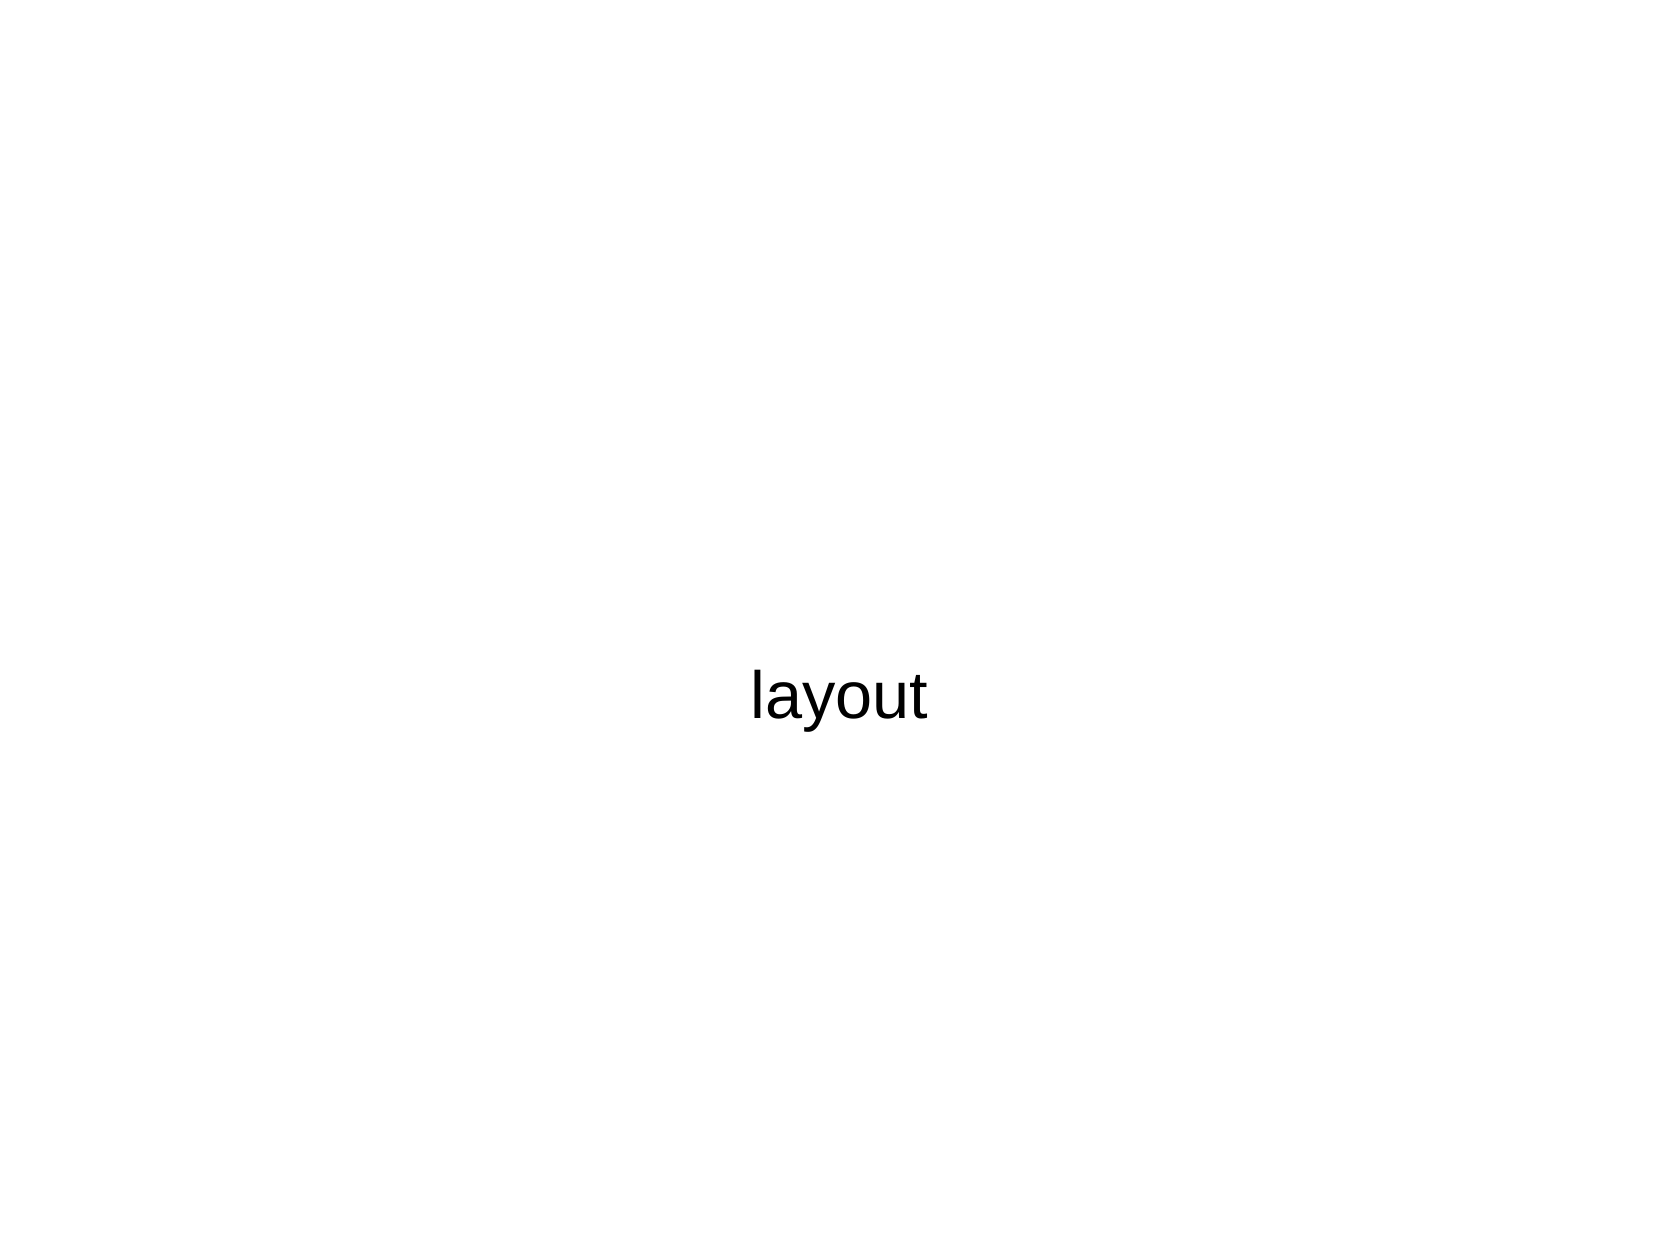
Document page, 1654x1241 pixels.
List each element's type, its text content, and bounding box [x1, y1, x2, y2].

subtitle layout [25, 233, 1654, 1158]
